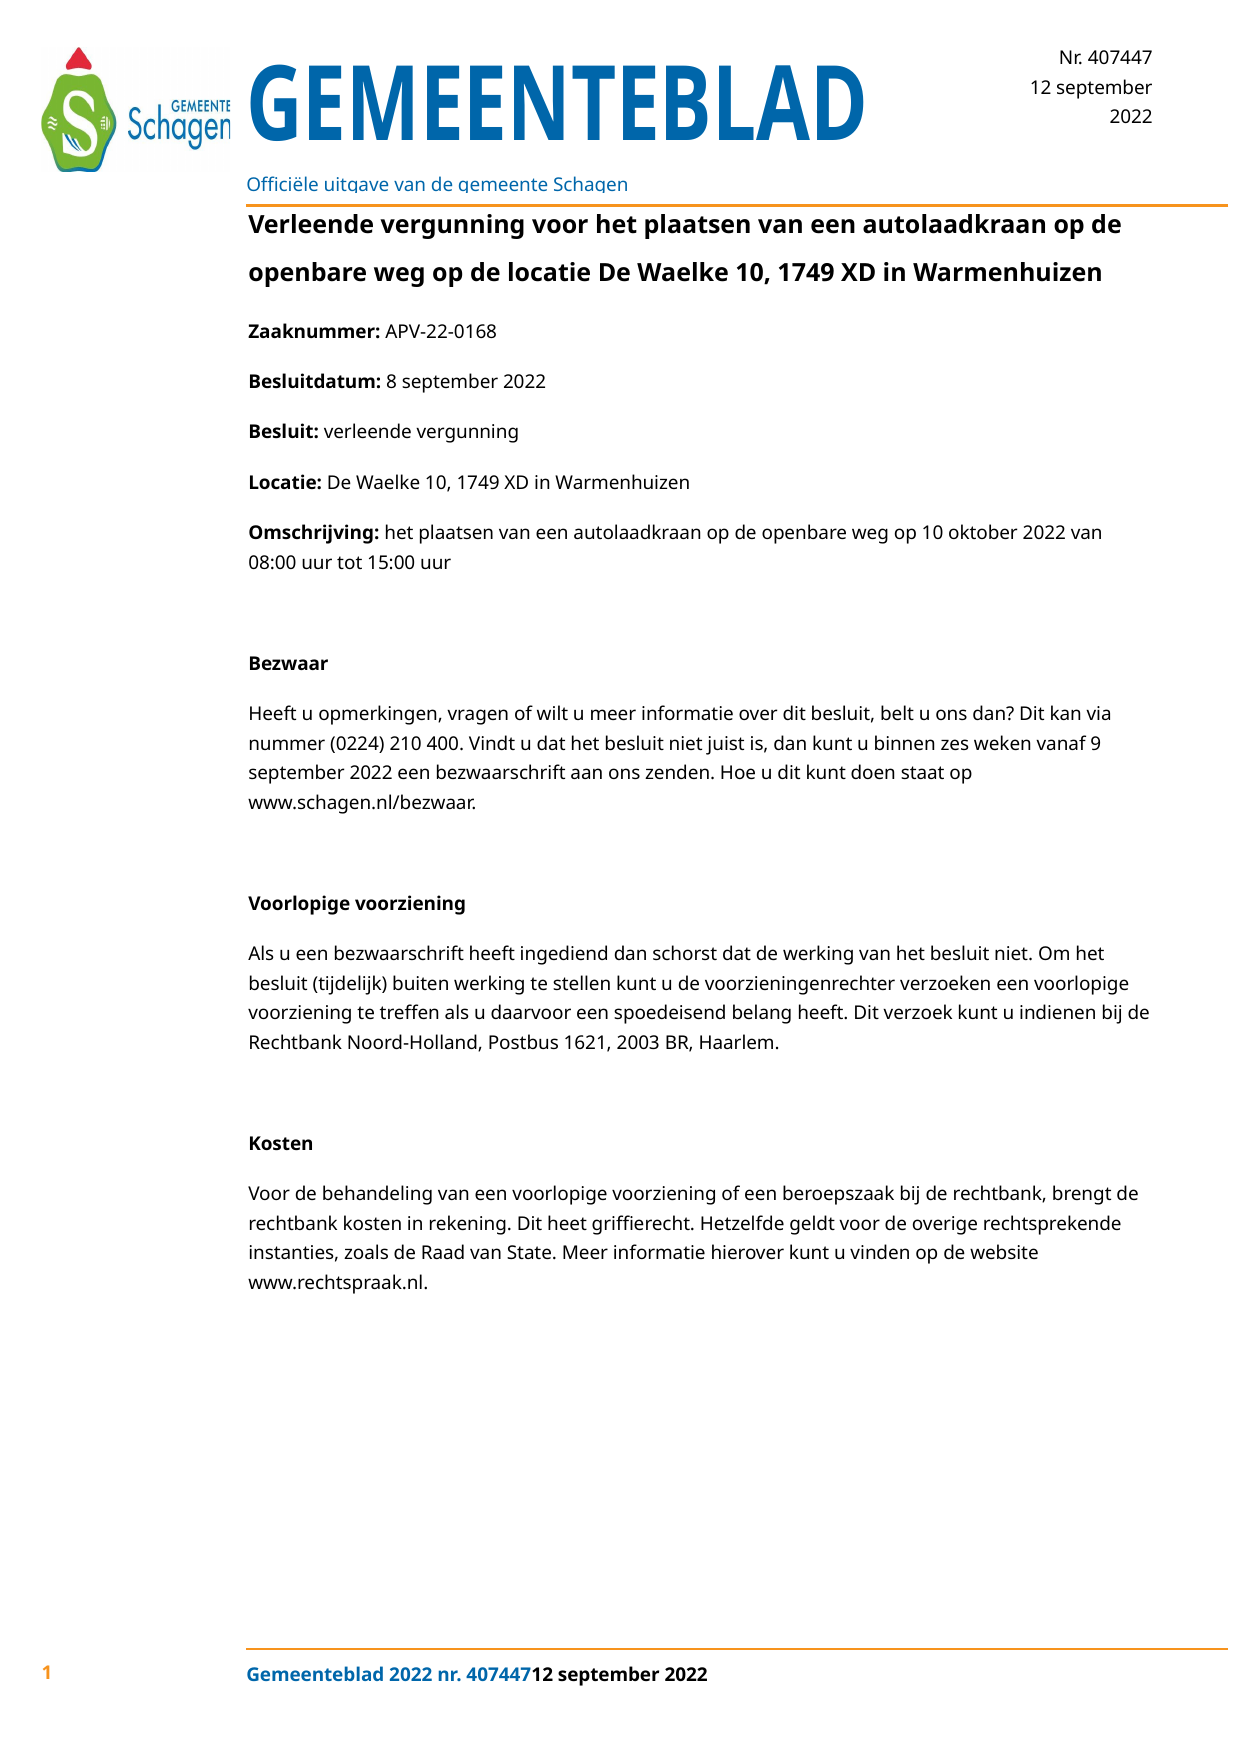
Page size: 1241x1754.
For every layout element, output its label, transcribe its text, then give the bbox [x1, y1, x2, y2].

text Besluitdatum: 8 september 2022 [248, 368, 1152, 394]
text Zaaknummer: APV-22-0168 [248, 318, 1152, 344]
text Heeft u opmerkingen, vragen of wilt u meer informatie over dit besluit, belt u ons dan? Dit kan via nummer (0224) 210 400. Vindt u dat het besluit niet juist is, dan kunt u binnen zes weken vanaf 9 september 2022 een bezwaarschrift aan ons zenden. Hoe u dit kunt doen staat op www.schagen.nl/bezwaar. [248, 700, 1152, 815]
text Verleende vergunning voor het plaatsen van een autolaadkraan op de openbare weg op de locatie De Waelke 10, 1749 XD in Warmenhuizen [248, 207, 1152, 288]
picture [41, 47, 231, 172]
text Voor de behandeling van een voorlopige voorziening of een beroepszaak bij de rechtbank, brengt de rechtbank kosten in rekening. Dit heet griffierecht. Hetzelfde geldt voor de overige rechtsprekende instanties, zoals de Raad van State. Meer informatie hierover kunt u vinden op de website www.rechtspraak.nl. [248, 1180, 1152, 1295]
text Voorlopige voorziening [248, 890, 1152, 916]
text Bezwaar [248, 650, 1152, 676]
text Als u een bezwaarschrift heeft ingediend dan schorst dat de werking van het besluit niet. Om het besluit (tijdelijk) buiten werking te stellen kunt u de voorzieningenrechter verzoeken een voorlopige voorziening te treffen als u daarvoor een spoedeisend belang heeft. Dit verzoek kunt u indienen bij de Rechtbank Noord-Holland, Postbus 1621, 2003 BR, Haarlem. [248, 940, 1152, 1055]
text Omschrijving: het plaatsen van een autolaadkraan op de openbare weg op 10 oktober 2022 van 08:00 uur tot 15:00 uur [248, 519, 1152, 575]
text Kosten [248, 1130, 1152, 1156]
text Locatie: De Waelke 10, 1749 XD in Warmenhuizen [248, 469, 1152, 495]
text Besluit: verleende vergunning [248, 419, 1152, 444]
